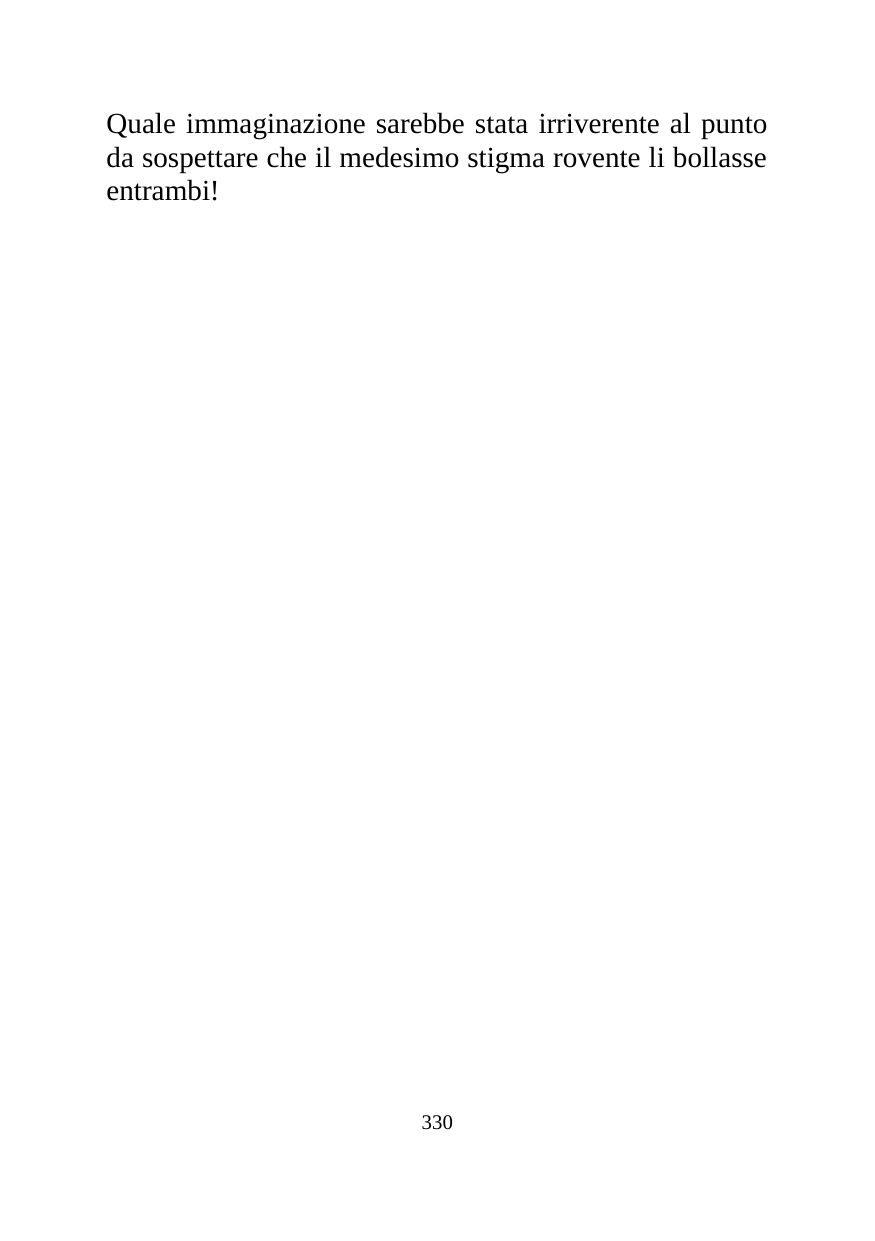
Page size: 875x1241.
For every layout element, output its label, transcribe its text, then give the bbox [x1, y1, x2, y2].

text Quale immaginazione sarebbe stata irriverente al punto da sospettare che il medesimo stigma rovente li bollasse entrambi! [106, 106, 768, 207]
